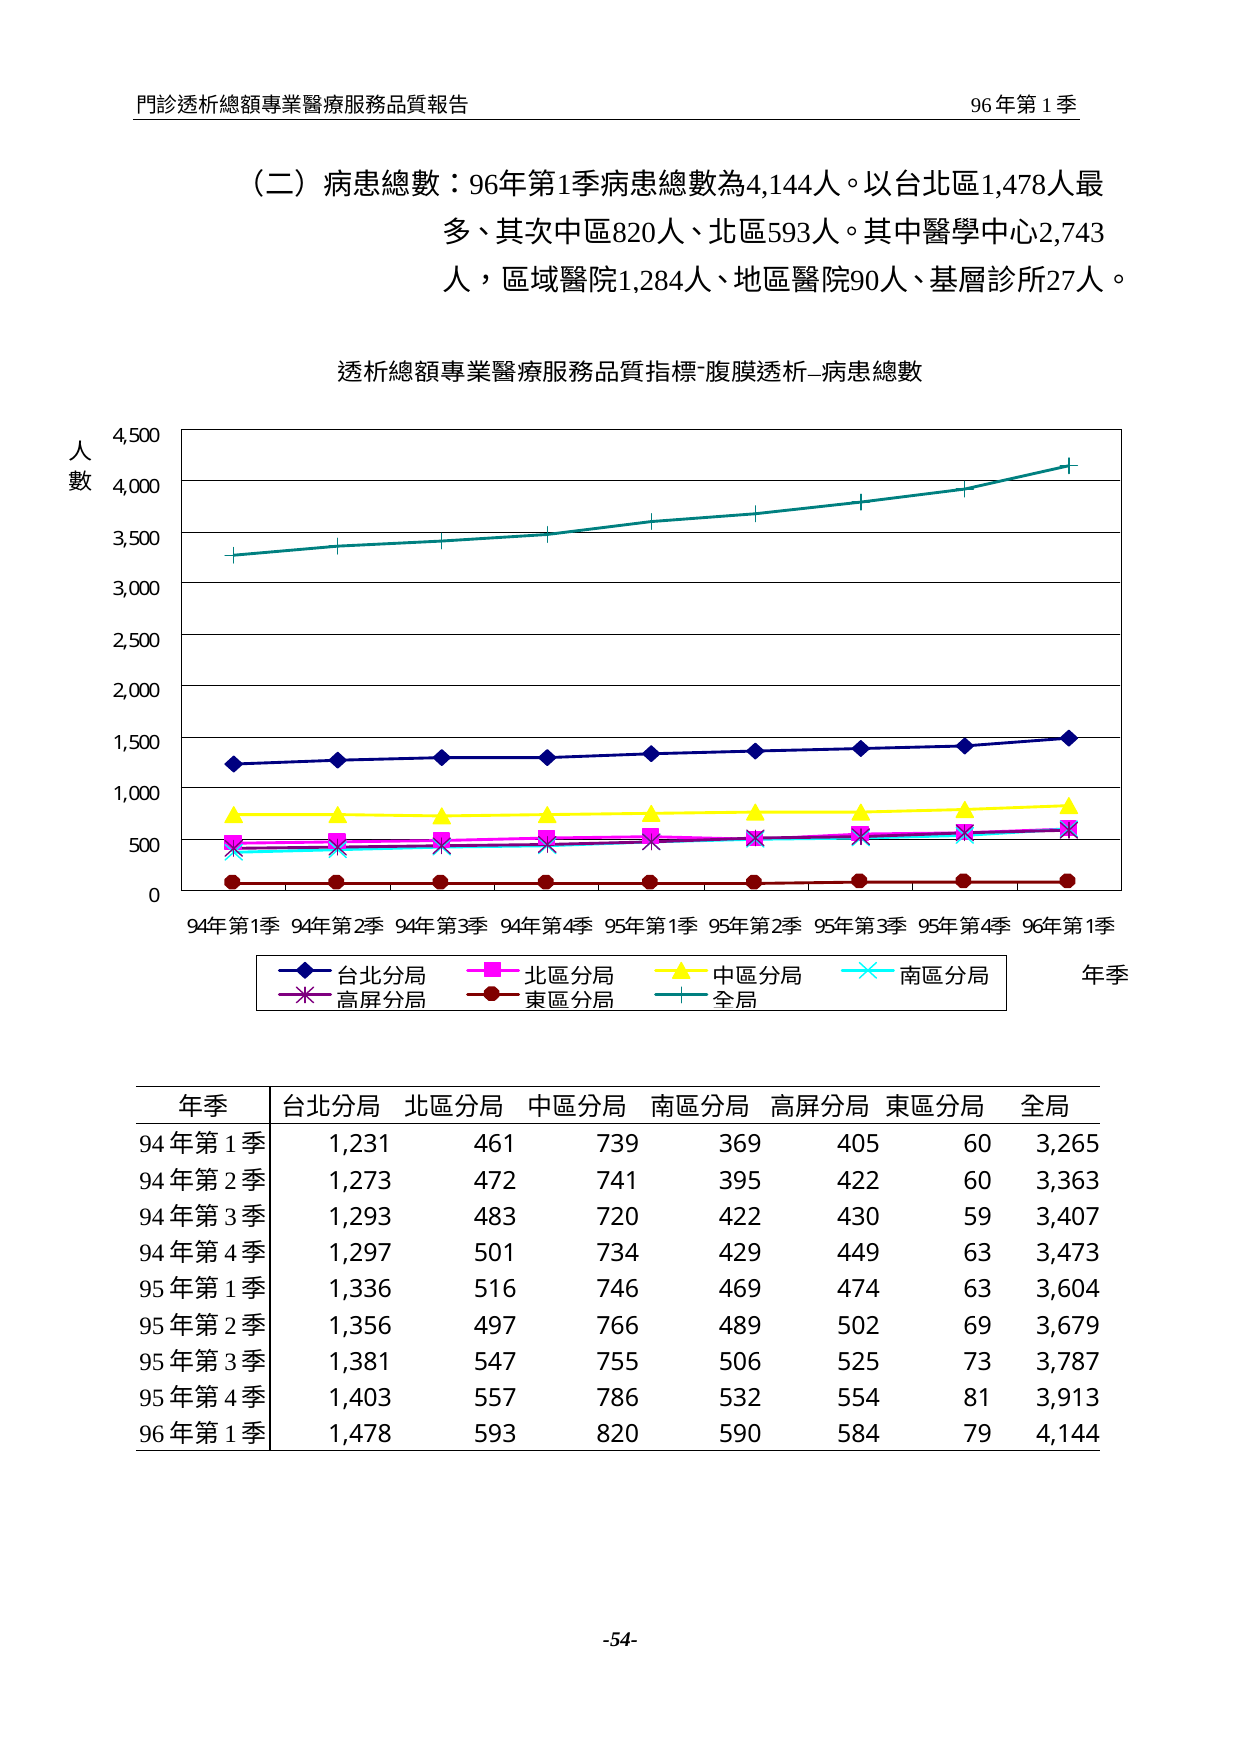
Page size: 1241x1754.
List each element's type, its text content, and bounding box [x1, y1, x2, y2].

table_cell 1,293 [271, 1196, 392, 1233]
table_cell 395 [639, 1160, 761, 1196]
table_cell 3,787 [992, 1341, 1099, 1378]
table_cell 1,403 [271, 1378, 392, 1414]
table_cell 1,381 [271, 1341, 392, 1378]
table_cell 60 [880, 1160, 992, 1196]
table_cell 449 [761, 1233, 879, 1269]
table_cell 590 [639, 1414, 761, 1450]
table_cell 525 [761, 1341, 879, 1378]
table_cell 4,144 [992, 1414, 1099, 1450]
table_cell 79 [880, 1414, 992, 1450]
table_cell 94年第4季 [136, 1233, 269, 1269]
table_cell 593 [392, 1414, 516, 1450]
table_cell 94年第2季 [136, 1160, 269, 1196]
table_cell 1,478 [271, 1414, 392, 1450]
table_cell 461 [392, 1124, 516, 1160]
table_cell 472 [392, 1160, 516, 1196]
table_header 高屏分局 [761, 1087, 879, 1123]
table_cell 720 [516, 1196, 639, 1233]
table_cell 95年第2季 [136, 1305, 269, 1341]
table_cell 69 [880, 1305, 992, 1341]
table_cell 483 [392, 1196, 516, 1233]
table_cell 766 [516, 1305, 639, 1341]
table_header 南區分局 [639, 1087, 761, 1123]
table_cell 60 [880, 1124, 992, 1160]
table_cell 369 [639, 1124, 761, 1160]
table_cell 3,407 [992, 1196, 1099, 1233]
table_cell 734 [516, 1233, 639, 1269]
table_cell 3,913 [992, 1378, 1099, 1414]
table_cell 94年第1季 [136, 1124, 269, 1160]
table_cell 554 [761, 1378, 879, 1414]
table_cell 739 [516, 1124, 639, 1160]
table_cell 1,336 [271, 1269, 392, 1305]
table_cell 489 [639, 1305, 761, 1341]
table_cell 557 [392, 1378, 516, 1414]
table_cell 3,604 [992, 1269, 1099, 1305]
table_cell 502 [761, 1305, 879, 1341]
table_cell 405 [761, 1124, 879, 1160]
table_cell 469 [639, 1269, 761, 1305]
table_cell 422 [761, 1160, 879, 1196]
table_cell 755 [516, 1341, 639, 1378]
table_cell 474 [761, 1269, 879, 1305]
table_cell 3,363 [992, 1160, 1099, 1196]
table_header 中區分局 [516, 1087, 639, 1123]
table_cell 3,679 [992, 1305, 1099, 1341]
table_header 東區分局 [880, 1087, 992, 1123]
table_cell 516 [392, 1269, 516, 1305]
table_cell 1,356 [271, 1305, 392, 1341]
table_cell 81 [880, 1378, 992, 1414]
table_cell 584 [761, 1414, 879, 1450]
table_cell 820 [516, 1414, 639, 1450]
table_cell 59 [880, 1196, 992, 1233]
table_cell 741 [516, 1160, 639, 1196]
table_cell 1,231 [271, 1124, 392, 1160]
table_cell 547 [392, 1341, 516, 1378]
table_cell 532 [639, 1378, 761, 1414]
table_cell 506 [639, 1341, 761, 1378]
table_cell 3,265 [992, 1124, 1099, 1160]
table_cell 95年第3季 [136, 1341, 269, 1378]
table_cell 63 [880, 1269, 992, 1305]
table_header 全局 [992, 1087, 1099, 1123]
table_cell 94年第3季 [136, 1196, 269, 1233]
table_cell 73 [880, 1341, 992, 1378]
table_cell 1,297 [271, 1233, 392, 1269]
table_cell 746 [516, 1269, 639, 1305]
table_cell 429 [639, 1233, 761, 1269]
table_cell 63 [880, 1233, 992, 1269]
table_cell 95年第4季 [136, 1378, 269, 1414]
table_header 年季 [136, 1087, 269, 1123]
list 病患總數：96年第1季病患總數為4,144人。以台北區1,478人最多、其次中區820人、北區593人。其中醫學中心2,743人，區域醫院1,284人、地區醫院90人、基層診所27人。 [236, 156, 1104, 293]
table_cell 430 [761, 1196, 879, 1233]
table_cell 95年第1季 [136, 1269, 269, 1305]
table_cell 497 [392, 1305, 516, 1341]
table_cell 96年第1季 [136, 1414, 269, 1450]
table_header 台北分局 [271, 1087, 392, 1123]
table_cell 1,273 [271, 1160, 392, 1196]
table_header 北區分局 [392, 1087, 516, 1123]
table_cell 786 [516, 1378, 639, 1414]
table_cell 422 [639, 1196, 761, 1233]
table_cell 3,473 [992, 1233, 1099, 1269]
table_cell 501 [392, 1233, 516, 1269]
